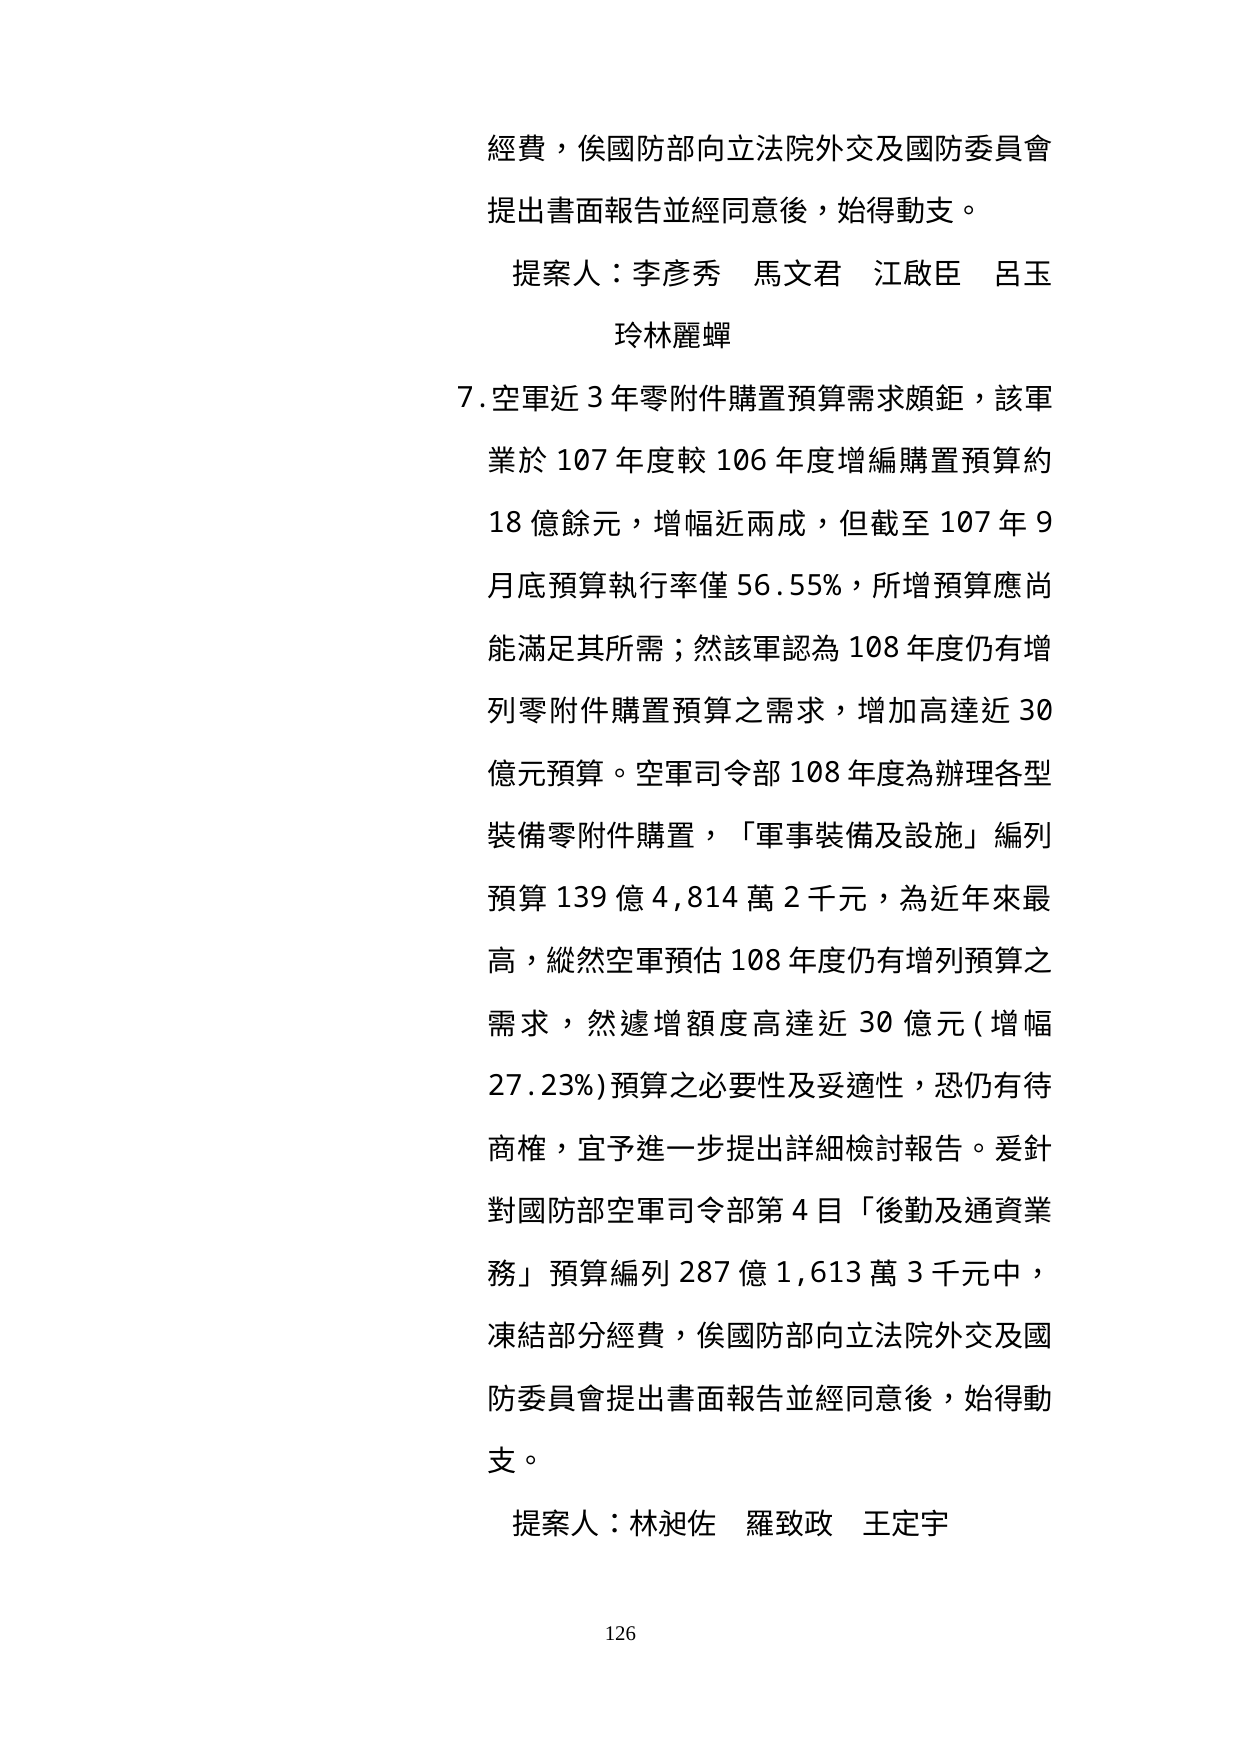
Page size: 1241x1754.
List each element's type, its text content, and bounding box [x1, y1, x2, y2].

text 提案人：林昶佐 羅致政 王定宇 [512, 1480, 1053, 1542]
text 7.空軍近3年零附件購置預算需求頗鉅，該軍業於107年度較106年度增編購置預算約18億餘元，增幅近兩成，但截至107年9月底預算執行率僅56.55%，所增預算應尚能滿足其所需；然該軍認為108年度仍有增列零附件購置預算之需求，增加高達近30億元預算。空軍司令部108年度為辦理各型裝備零附件購置，「軍事裝備及設施」編列預算139億4,814萬2千元，為近年來最高，縱然空軍預估108年度仍有增列預算之需求，然遽增額度高達近30億元(增幅27.23%)預算之必要性及妥適性，恐仍有待商榷，宜予進一步提出詳細檢討報告。爰針對國防部空軍司令部第4目「後勤及通資業務」預算編列287億1,613萬3千元中，凍結部分經費，俟國防部向立法院外交及國防委員會提出書面報告並經同意後，始得動支。 [456, 355, 1053, 1480]
text 提案人：李彥秀 馬文君 江啟臣 呂玉玲林麗蟬 [512, 230, 1053, 355]
text 經費，俟國防部向立法院外交及國防委員會提出書面報告並經同意後，始得動支。 [456, 105, 1053, 230]
